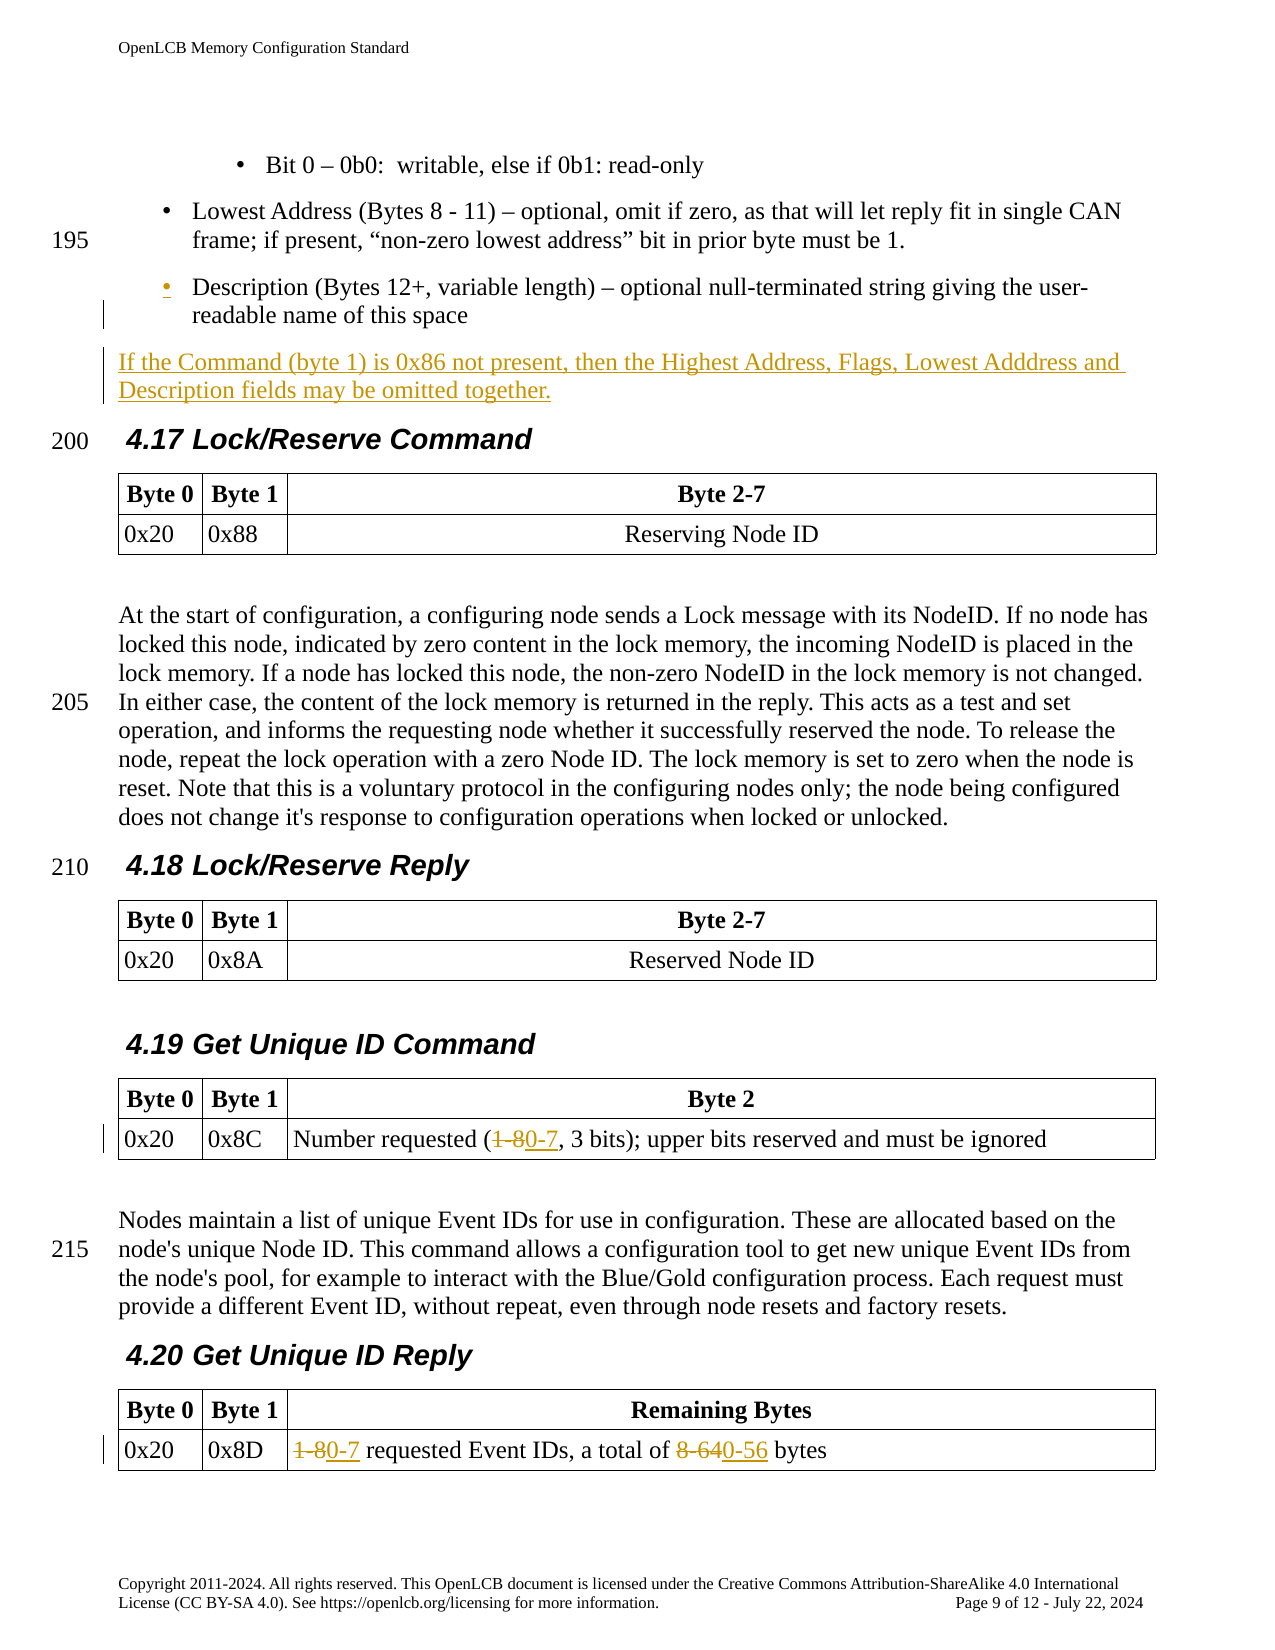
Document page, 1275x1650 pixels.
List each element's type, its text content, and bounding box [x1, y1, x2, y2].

table_header Byte 0 [119, 901, 202, 940]
table_cell Reserving Node ID [288, 515, 1156, 554]
table_header Byte 0 [119, 474, 202, 514]
list Lowest Address (Bytes 8 - 11) – optional, omit if zero, as that will let reply fit in single CAN frame; if present, “non-zero lowest address” bit in prior byte must be 1. [162, 196, 1157, 254]
table_cell Number requested (0-7, 3 bits); upper bits reserved and must be ignored [288, 1119, 1155, 1158]
table_header Byte 2 [288, 1079, 1155, 1118]
table_cell Reserved Node ID [288, 941, 1156, 980]
table_cell 0x20 [119, 1119, 202, 1158]
table_cell 0x88 [203, 515, 287, 554]
table_header Byte 1 [203, 901, 287, 940]
table_cell 0x8D [203, 1430, 287, 1470]
table_header Byte 1 [203, 1390, 287, 1429]
subtitle Lock/Reserve Command [118, 422, 1157, 456]
list Bit 0 – 0b0: writable, else if 0b1: read-only [236, 150, 1157, 179]
table_cell 0x8A [203, 941, 287, 980]
subtitle Get Unique ID Reply [118, 1338, 1157, 1371]
text At the start of configuration, a configuring node sends a Lock message with its NodeID. If no node has locked this node, indicated by zero content in the lock memory, the incoming NodeID is placed in the lock memory. If a node has locked this node, the non-zero NodeID in the lock memory is not changed. In either case, the content of the lock memory is returned in the reply. This acts as a test and set operation, and informs the requesting node whether it successfully reserved the node. To release the node, repeat the lock operation with a zero Node ID. The lock memory is set to zero when the node is reset. Note that this is a voluntary protocol in the configuring nodes only; the node being configured does not change it's response to configuration operations when locked or unlocked. [118, 601, 1157, 831]
list Description (Bytes 12+, variable length) – optional null-terminated string giving the user-readable name of this space [162, 272, 1157, 329]
table_header Byte 0 [119, 1079, 202, 1118]
text Nodes maintain a list of unique Event IDs for use in configuration. These are allocated based on the node's unique Node ID. This command allows a configuration tool to get new unique Event IDs from the node's pool, for example to interact with the Blue/Gold configuration process. Each request must provide a different Event ID, without repeat, even through node resets and factory resets. [118, 1205, 1157, 1320]
table_header Remaining Bytes [288, 1390, 1155, 1429]
table_header Byte 2-7 [288, 474, 1156, 514]
table_header Byte 0 [119, 1390, 202, 1429]
table_header Byte 2-7 [288, 901, 1156, 940]
text If the Command (byte 1) is 0x86 not present, then the Highest Address, Flags, Lowest Adddress and Description fields may be omitted together. [118, 347, 1157, 404]
table_cell 0x20 [119, 515, 202, 554]
table_header Byte 1 [203, 474, 287, 514]
subtitle Get Unique ID Command [118, 1027, 1157, 1060]
table_cell 0x20 [119, 941, 202, 980]
table_cell 0-7 requested Event IDs, a total of 0-56 bytes [288, 1430, 1155, 1470]
table_cell 0x8C [203, 1119, 287, 1158]
table_header Byte 1 [203, 1079, 287, 1118]
table_cell 0x20 [119, 1430, 202, 1470]
subtitle Lock/Reserve Reply [118, 848, 1157, 882]
